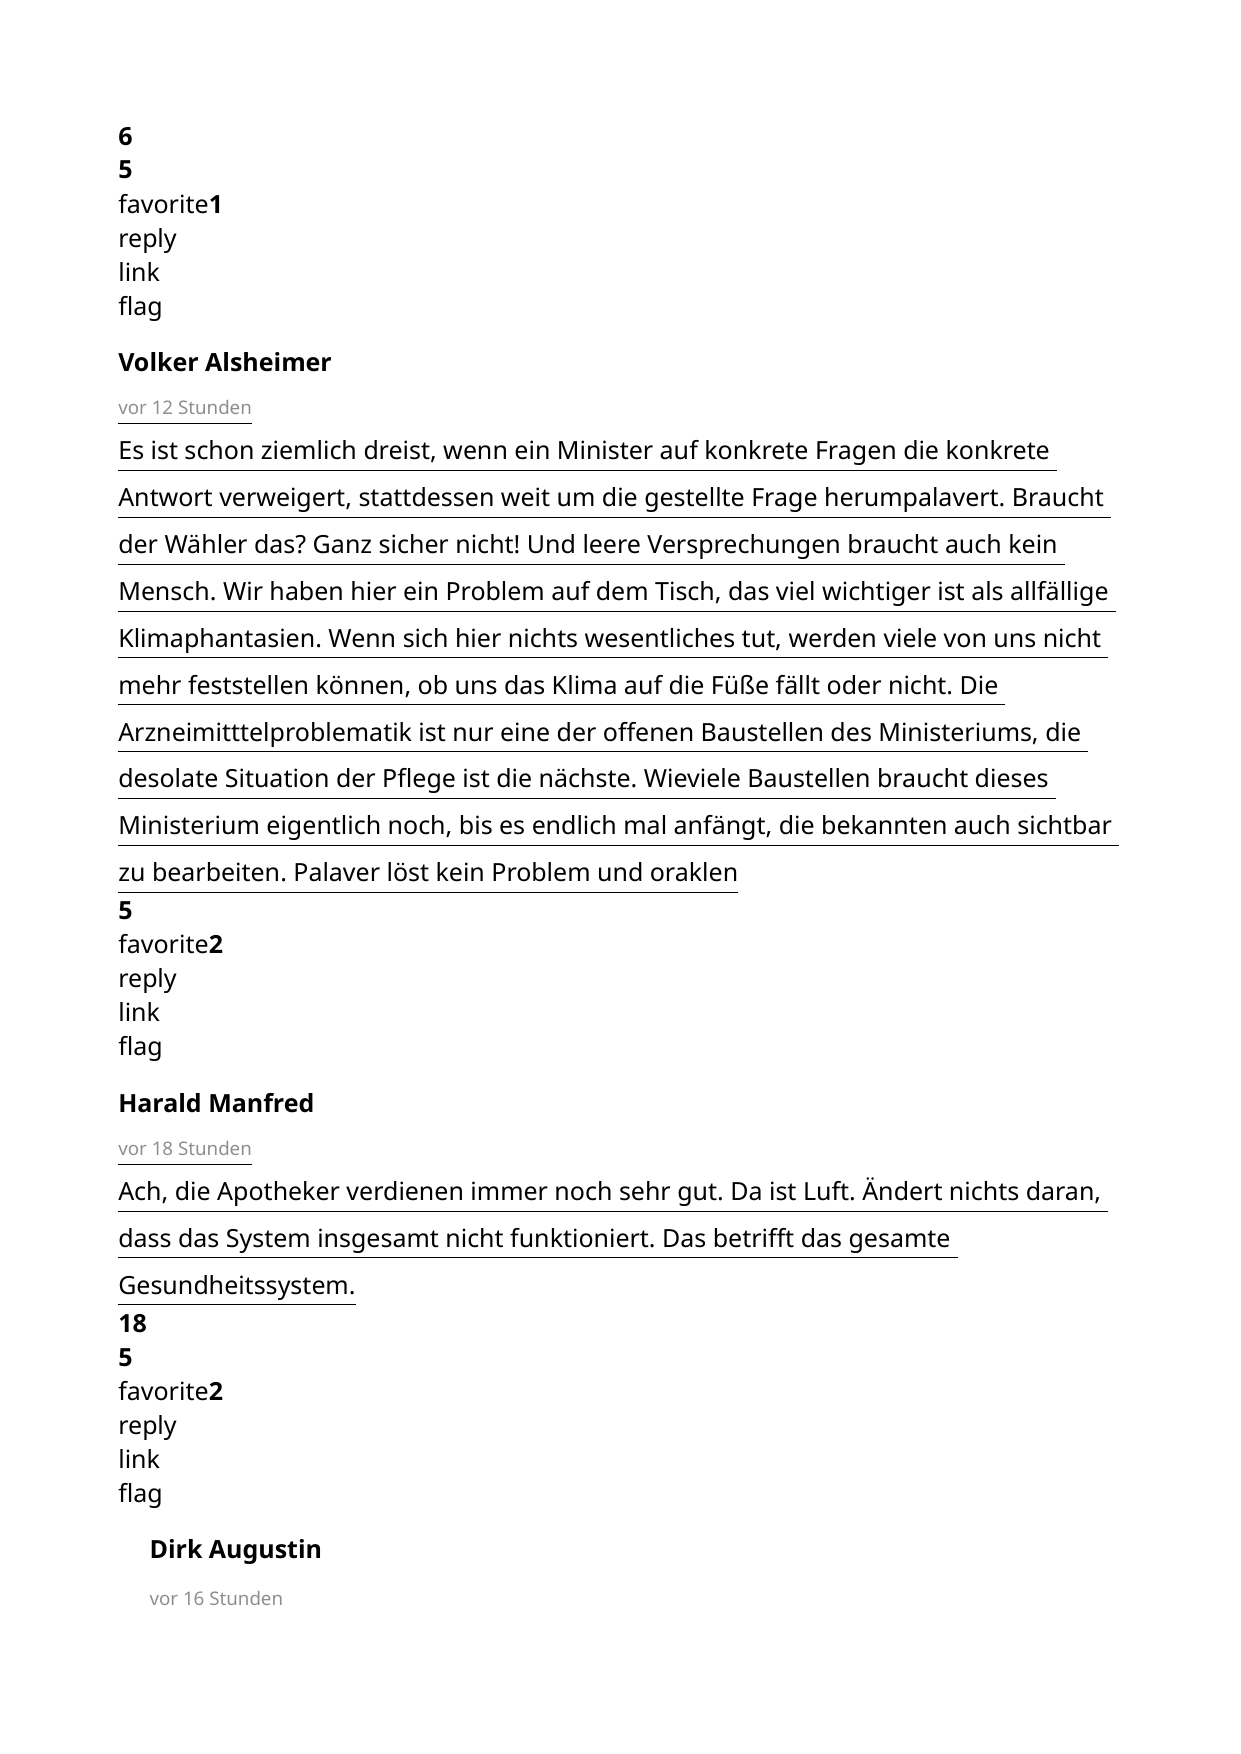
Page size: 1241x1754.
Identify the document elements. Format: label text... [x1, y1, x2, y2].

text link [118, 254, 1122, 288]
text Ach, die Apotheker verdienen immer noch sehr gut. Da ist Luft. Ändert nichts daran, dass das System insgesamt nicht funktioniert. Das betrifft das gesamte Gesundheitssystem. [118, 1165, 1122, 1305]
text Dirk Augustin [149, 1525, 1114, 1566]
text flag [118, 1476, 1122, 1510]
text 5 [118, 893, 1122, 927]
text favorite1 [118, 186, 1122, 220]
text link [118, 1442, 1122, 1476]
text Es ist schon ziemlich dreist, wenn ein Minister auf konkrete Fragen die konkrete Antwort verweigert, stattdessen weit um die gestellte Frage herumpalavert. Braucht der Wähler das? Ganz sicher nicht! Und leere Versprechungen braucht auch kein Mensch. Wir haben hier ein Problem auf dem Tisch, das viel wichtiger ist als allfällige Klimaphantasien. Wenn sich hier nichts wesentliches tut, werden viele von uns nicht mehr feststellen können, ob uns das Klima auf die Füße fällt oder nicht. Die Arzneimitttelproblematik ist nur eine der offenen Baustellen des Ministeriums, die desolate Situation der Pflege ist die nächste. Wieviele Baustellen braucht dieses Ministerium eigentlich noch, bis es endlich mal anfängt, die bekannten auch sichtbar zu bearbeiten. Palaver löst kein Problem und oraklen [118, 424, 1122, 893]
text favorite2 [118, 1373, 1122, 1407]
text flag [118, 1029, 1122, 1063]
text 5 [118, 152, 1122, 186]
text 18 [118, 1305, 1122, 1339]
text reply [118, 1407, 1122, 1442]
text vor 12 Stunden [118, 394, 1122, 424]
text Harald Manfred [118, 1079, 1114, 1119]
text favorite2 [118, 927, 1122, 961]
text vor 18 Stunden [118, 1135, 1122, 1165]
text reply [118, 220, 1122, 254]
text link [118, 995, 1122, 1029]
text Volker Alsheimer [118, 338, 1114, 379]
text vor 16 Stunden [149, 1582, 1122, 1611]
text flag [118, 288, 1122, 322]
text reply [118, 961, 1122, 995]
text 5 [118, 1339, 1122, 1373]
text 6 [118, 118, 1122, 152]
